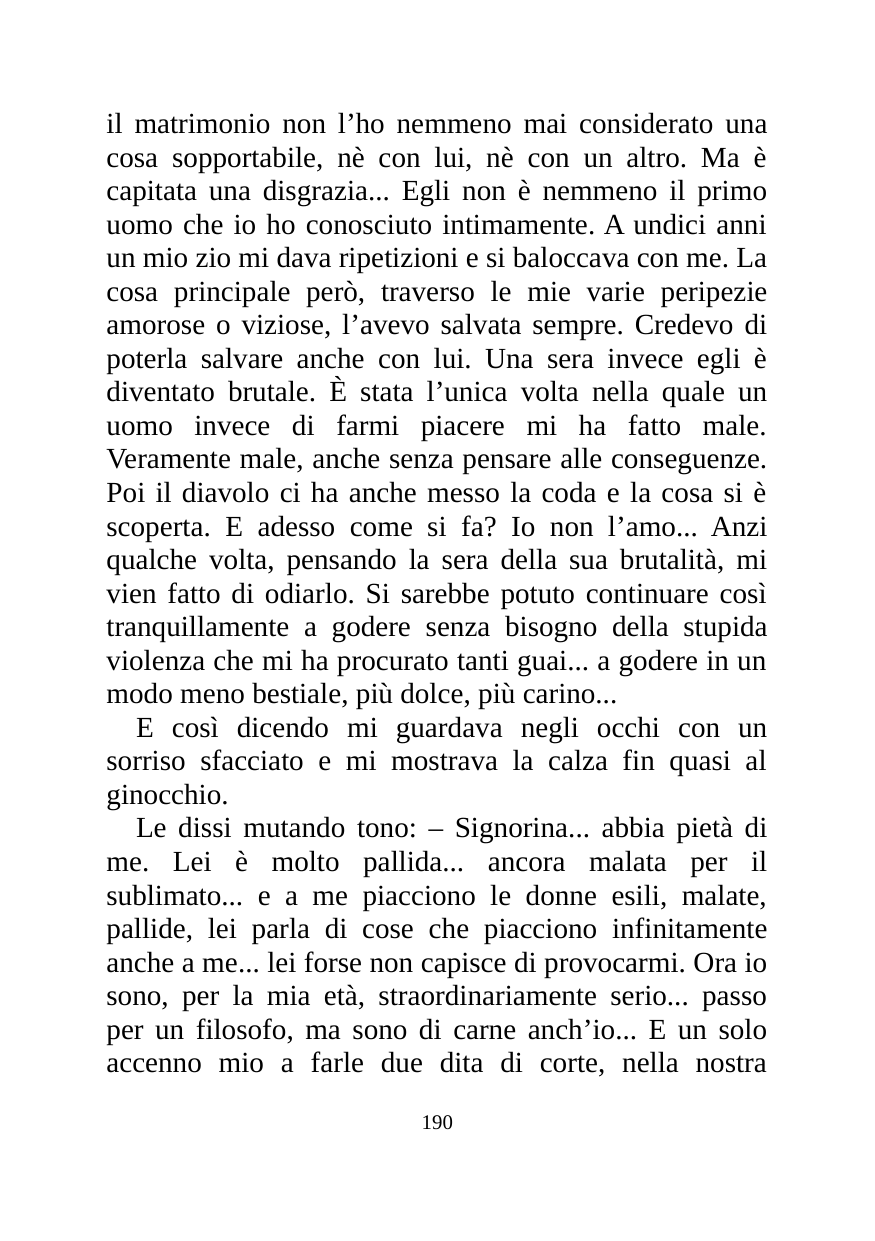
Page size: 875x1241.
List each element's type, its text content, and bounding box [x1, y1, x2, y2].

text il matrimonio non l’ho nemmeno mai considerato una cosa sopportabile, nè con lui, nè con un altro. Ma è capitata una disgrazia... Egli non è nemmeno il primo uomo che io ho conosciuto intimamente. A undici anni un mio zio mi dava ripetizioni e si baloccava con me. La cosa principale però, traverso le mie varie peripezie amorose o viziose, l’avevo salvata sempre. Credevo di poterla salvare anche con lui. Una sera invece egli è diventato brutale. È stata l’unica volta nella quale un uomo invece di farmi piacere mi ha fatto male. Veramente male, anche senza pensare alle conseguenze. Poi il diavolo ci ha anche messo la coda e la cosa si è scoperta. E adesso come si fa? Io non l’amo... Anzi qualche volta, pensando la sera della sua brutalità, mi vien fatto di odiarlo. Si sarebbe potuto continuare così tranquillamente a godere senza bisogno della stupida violenza che mi ha procurato tanti guai... a godere in un modo meno bestiale, più dolce, più carino... [106, 106, 768, 710]
text E così dicendo mi guardava negli occhi con un sorriso sfacciato e mi mostrava la calza fin quasi al ginocchio. [106, 710, 768, 811]
text Le dissi mutando tono: – Signorina... abbia pietà di me. Lei è molto pallida... ancora malata per il sublimato... e a me piacciono le donne esili, malate, pallide, lei parla di cose che piacciono infinitamente anche a me... lei forse non capisce di provocarmi. Ora io sono, per la mia età, straordinariamente serio... passo per un filosofo, ma sono di carne anch’io... E un solo accenno mio a farle due dita di corte, nella nostra [106, 811, 768, 1079]
